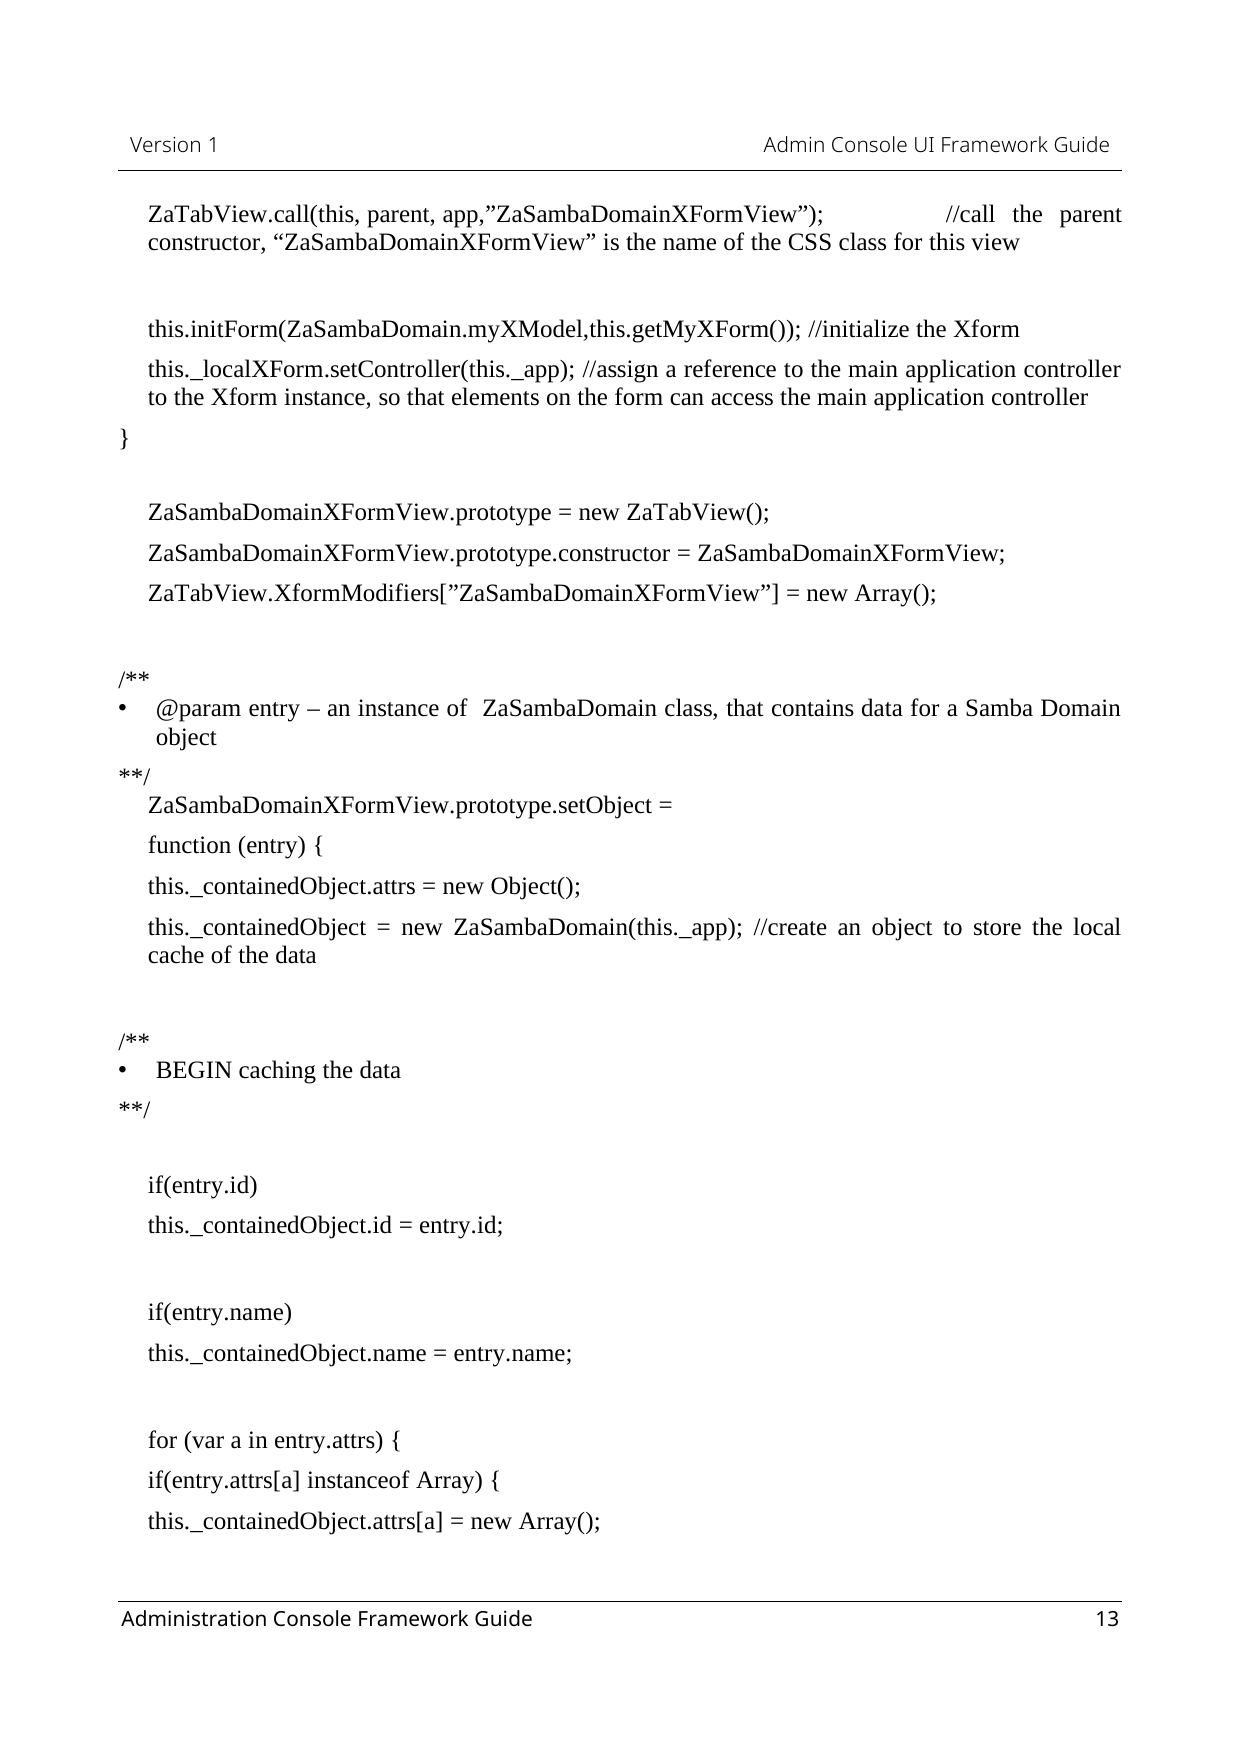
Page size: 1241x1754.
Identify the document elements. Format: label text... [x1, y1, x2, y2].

text this._containedObject.id = entry.id; [148, 1211, 1122, 1239]
text ZaSambaDomainXFormView.prototype.constructor = ZaSambaDomainXFormView; [148, 539, 1122, 567]
text if(entry.name) [148, 1298, 1122, 1326]
text this._localXForm.setController(this._app); //assign a reference to the main application controller to the Xform instance, so that elements on the form can access the main application controller [148, 355, 1122, 411]
text ZaTabView.XformModifiers[”ZaSambaDomainXFormView”] = new Array(); [148, 579, 1122, 607]
text this._containedObject.name = entry.name; [148, 1338, 1122, 1367]
text **/ [118, 763, 1122, 791]
text ZaSambaDomainXFormView.prototype.setObject = [148, 791, 1122, 819]
text /** [118, 666, 1122, 694]
text **/ [118, 1096, 1122, 1124]
list • @param entry – an instance of ZaSambaDomain class, that contains data for a Samba Domain object [118, 694, 1122, 750]
text if(entry.attrs[a] instanceof Array) { [148, 1466, 1122, 1494]
text function (entry) { [148, 831, 1122, 859]
text for (var a in entry.attrs) { [148, 1426, 1122, 1453]
text this._containedObject.attrs = new Object(); [148, 872, 1122, 900]
text ZaTabView.call(this, parent, app,”ZaSambaDomainXFormView”); //call the parent constructor, “ZaSambaDomainXFormView” is the name of the CSS class for this view [148, 200, 1122, 256]
text this._containedObject = new ZaSambaDomain(this._app); //create an object to store the local cache of the data [148, 912, 1122, 968]
text ZaSambaDomainXFormView.prototype = new ZaTabView(); [148, 498, 1122, 526]
text if(entry.id) [148, 1171, 1122, 1198]
text /** [118, 1027, 1122, 1056]
text this._containedObject.attrs[a] = new Array(); [148, 1507, 1122, 1534]
text this.initForm(ZaSambaDomain.myXModel,this.getMyXForm()); //initialize the Xform [148, 315, 1122, 343]
list • BEGIN caching the data [118, 1056, 1122, 1083]
text } [118, 424, 1122, 452]
